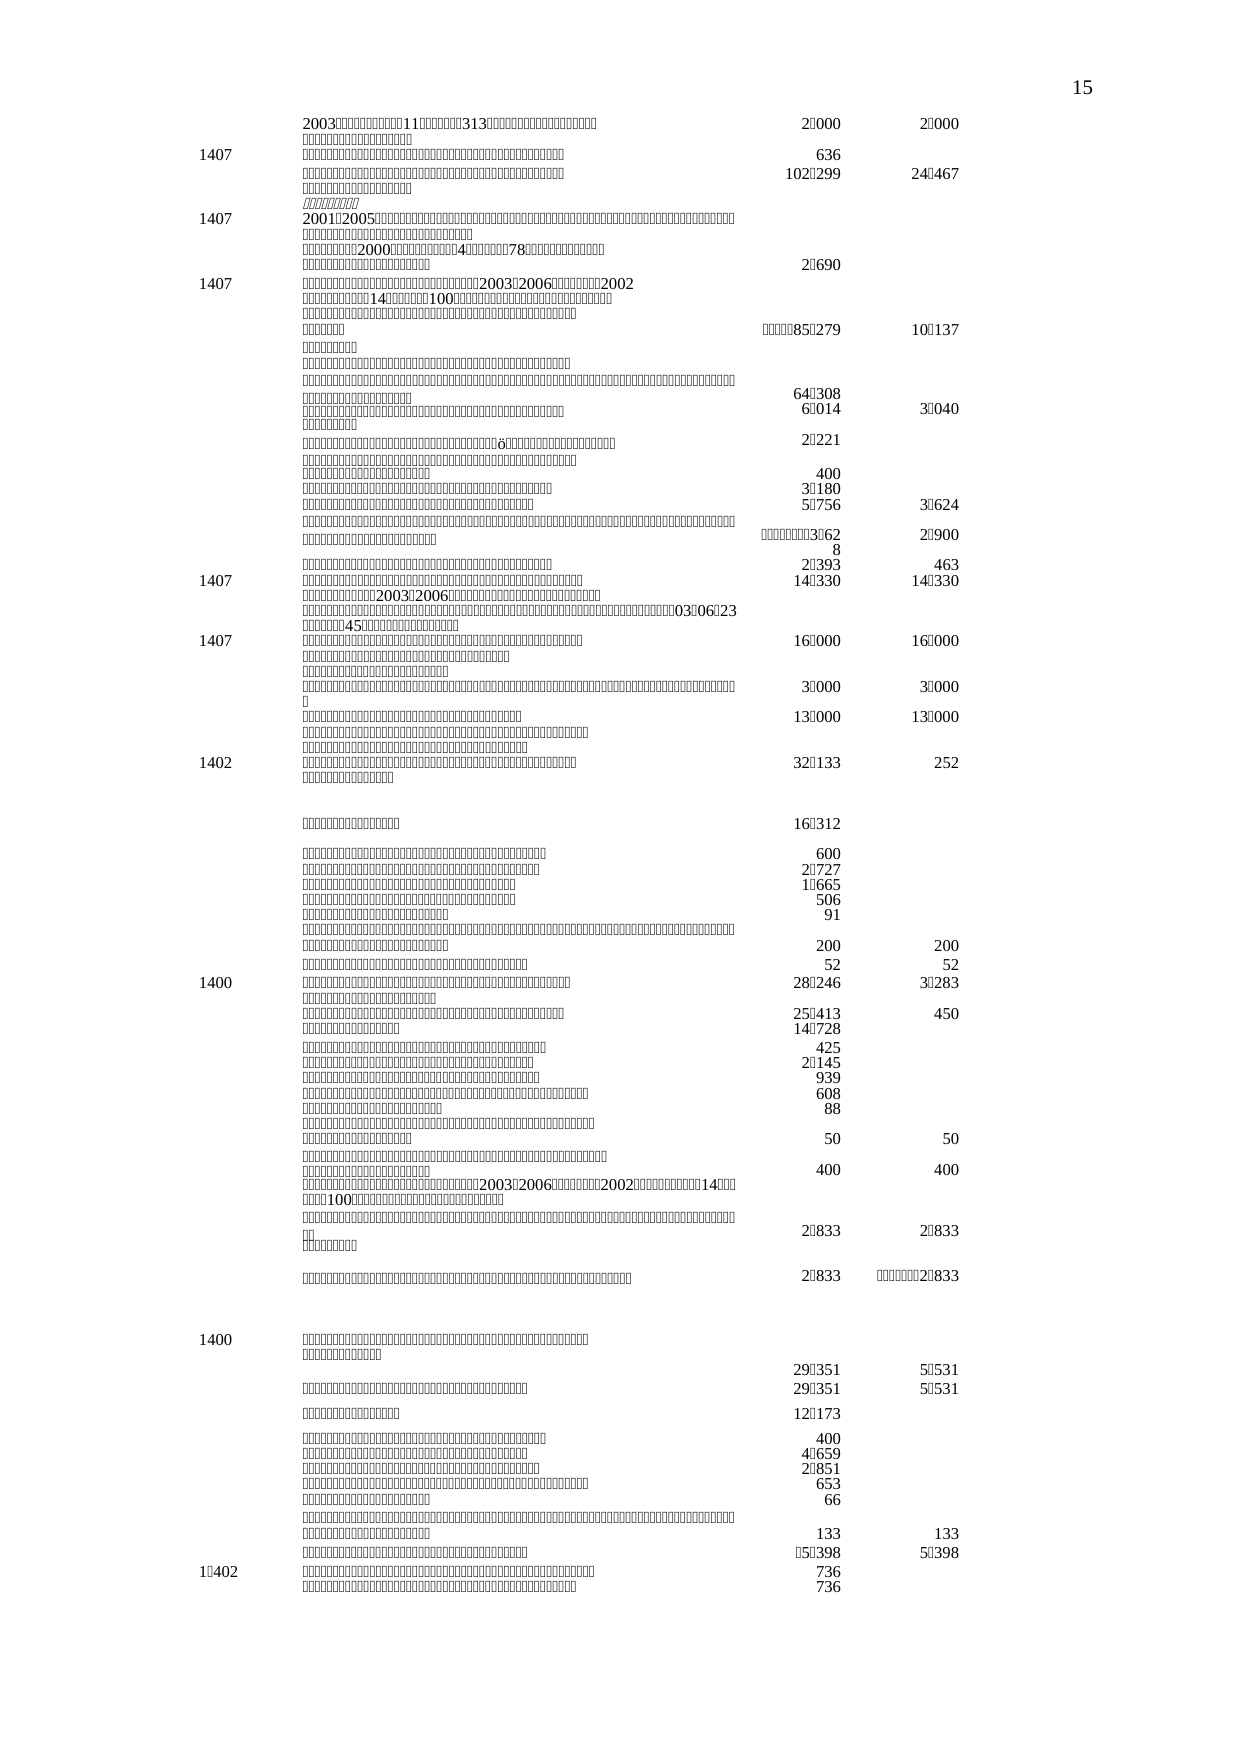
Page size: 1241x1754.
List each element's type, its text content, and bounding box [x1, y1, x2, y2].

table_cell  [291, 559, 749, 574]
table_cell [852, 453, 970, 483]
table_cell [970, 418, 1001, 433]
table_cell [852, 418, 970, 433]
table_cell [188, 403, 291, 418]
table_cell   [291, 1118, 749, 1148]
table_cell [852, 358, 970, 403]
table_cell [852, 1581, 970, 1596]
table_cell  [852, 278, 970, 342]
table_cell [970, 1565, 1001, 1581]
table_cell  [749, 118, 852, 148]
table_cell [188, 1042, 291, 1057]
table_cell [188, 1118, 291, 1148]
table_cell [970, 213, 1001, 278]
table_cell [188, 1240, 291, 1270]
table_cell [188, 453, 291, 483]
table_cell [852, 342, 970, 357]
table_cell  [749, 168, 852, 198]
table_cell ö [291, 434, 749, 453]
table_cell [188, 499, 291, 514]
table_cell [970, 1493, 1001, 1512]
table_cell [852, 894, 970, 909]
table_cell [188, 434, 291, 453]
table_cell  [852, 757, 970, 818]
table_cell  [291, 418, 749, 433]
table_cell   [291, 168, 749, 198]
table_cell [970, 1008, 1001, 1023]
table_cell  [291, 848, 749, 863]
table_cell [188, 681, 291, 711]
table_cell [852, 1042, 970, 1057]
table_cell [852, 1478, 970, 1493]
table_cell [188, 894, 291, 909]
table_cell [852, 909, 970, 924]
table_cell [970, 909, 1001, 924]
table_cell [749, 666, 852, 681]
table_cell [970, 453, 1001, 483]
table_cell     [291, 278, 749, 342]
table_cell  [749, 1042, 852, 1057]
table_cell  [749, 453, 852, 483]
table_cell  [291, 1581, 749, 1596]
table_cell  [852, 403, 970, 418]
table_cell [970, 959, 1001, 977]
table_cell  [749, 818, 852, 848]
table_cell [188, 1493, 291, 1512]
table_cell [852, 666, 970, 681]
table_cell  [291, 1546, 749, 1565]
table_cell [852, 1057, 970, 1072]
table_cell [970, 559, 1001, 574]
table_cell [188, 358, 291, 403]
table_cell   [291, 635, 749, 666]
table_cell [852, 1433, 970, 1448]
table_cell [188, 1478, 291, 1493]
table_cell  [749, 1383, 852, 1408]
table_cell [970, 118, 1001, 148]
table_cell [188, 1057, 291, 1072]
table_cell [970, 864, 1001, 879]
table_cell  [852, 514, 970, 559]
table_cell  [749, 1565, 852, 1581]
table_cell [852, 149, 970, 167]
table_cell    [291, 575, 749, 635]
table_cell [970, 757, 1001, 818]
table_cell [188, 1448, 291, 1463]
table_cell [852, 1088, 970, 1103]
table_cell [970, 1478, 1001, 1493]
table_cell [188, 118, 291, 148]
table_cell  [749, 1179, 852, 1240]
table_cell  [188, 149, 291, 167]
table_cell  [291, 681, 749, 711]
table_cell  [749, 213, 852, 278]
table_cell  [749, 1448, 852, 1463]
table_cell [970, 499, 1001, 514]
table_cell  [749, 757, 852, 818]
table_cell  [852, 1179, 970, 1240]
table_cell [188, 1088, 291, 1103]
table_cell [188, 848, 291, 863]
table_cell [970, 1023, 1001, 1042]
table_cell [188, 1073, 291, 1088]
table_cell  [749, 978, 852, 1008]
table_cell [970, 1149, 1001, 1179]
table_cell  [749, 1581, 852, 1596]
table_cell [749, 418, 852, 433]
table_cell  [291, 1073, 749, 1088]
table_cell  [188, 1334, 291, 1383]
table_cell  [852, 118, 970, 148]
table_cell  [291, 959, 749, 977]
table_cell  [291, 499, 749, 514]
table_cell  [291, 1433, 749, 1448]
table_cell [852, 434, 970, 453]
table_cell [188, 1512, 291, 1546]
table_cell [852, 483, 970, 498]
table_cell [970, 1270, 1001, 1333]
table_cell [852, 818, 970, 848]
table_cell [852, 1493, 970, 1512]
table_cell  [291, 1408, 749, 1432]
table_cell  [749, 434, 852, 453]
table_cell [188, 1023, 291, 1042]
table_cell  [291, 1478, 749, 1493]
table_cell  [749, 1546, 852, 1565]
table_cell [188, 864, 291, 879]
table_cell  [749, 681, 852, 711]
table_cell [188, 1008, 291, 1023]
table_cell  [749, 1270, 852, 1333]
table_cell  [749, 278, 852, 342]
table_cell  [188, 575, 291, 635]
table_cell [970, 1334, 1001, 1383]
table_cell [970, 1042, 1001, 1057]
table_cell [749, 342, 852, 357]
table_cell [852, 1023, 970, 1042]
table_cell [970, 434, 1001, 453]
table_cell  [852, 499, 970, 514]
table_cell [188, 198, 291, 213]
table_cell  [291, 1383, 749, 1408]
table_cell  [291, 1240, 749, 1270]
table_cell [188, 818, 291, 848]
table_cell [970, 879, 1001, 894]
table_cell  [749, 1088, 852, 1103]
table_cell  [852, 1512, 970, 1546]
table_cell [188, 711, 291, 757]
table_cell  [852, 1383, 970, 1408]
table_cell  [852, 1270, 970, 1333]
table_cell  [188, 278, 291, 342]
table_cell [970, 1103, 1001, 1118]
table_cell  [291, 1463, 749, 1478]
table_cell  [749, 559, 852, 574]
table_cell  [291, 403, 749, 418]
table_cell  [291, 1565, 749, 1581]
table_cell [852, 848, 970, 863]
table_cell  [291, 514, 749, 559]
table_cell  [291, 342, 749, 357]
table_cell [970, 978, 1001, 1008]
table_cell  [291, 1057, 749, 1072]
table_cell [188, 1149, 291, 1179]
table_cell [852, 1565, 970, 1581]
table_cell  [749, 149, 852, 167]
table_cell  [852, 559, 970, 574]
table_cell  [291, 909, 749, 924]
table_cell [970, 1408, 1001, 1432]
table_cell    [291, 711, 749, 757]
table_cell  [291, 1103, 749, 1118]
table_cell [852, 1448, 970, 1463]
table_cell  [749, 1433, 852, 1448]
table_cell [749, 198, 852, 213]
table_cell  [852, 635, 970, 666]
table_cell [970, 278, 1001, 342]
table_cell  [749, 483, 852, 498]
table_cell  [852, 1008, 970, 1023]
table_cell [188, 909, 291, 924]
table_cell  [188, 757, 291, 818]
table_cell  [749, 864, 852, 879]
table_cell  [749, 1408, 852, 1432]
table_cell  [852, 575, 970, 635]
table_cell [852, 1073, 970, 1088]
table_cell  [749, 514, 852, 559]
table_cell [188, 1581, 291, 1596]
table_cell [970, 198, 1001, 213]
table_cell   [291, 1334, 749, 1383]
table_cell  [749, 1493, 852, 1512]
table_cell [852, 879, 970, 894]
table_cell [852, 198, 970, 213]
table_cell [852, 213, 970, 278]
table_cell [970, 894, 1001, 909]
table_cell  [291, 1270, 749, 1333]
table_cell  [749, 1334, 852, 1383]
table_cell  [188, 978, 291, 1008]
table_cell [970, 681, 1001, 711]
table_cell [970, 358, 1001, 403]
table_cell  [852, 711, 970, 757]
table_cell [188, 1433, 291, 1448]
table_cell  [749, 1512, 852, 1546]
table_cell [970, 1546, 1001, 1565]
table_cell [852, 1463, 970, 1478]
table_cell [970, 342, 1001, 357]
table_cell  [749, 358, 852, 403]
table_cell  [852, 978, 970, 1008]
table_cell  [291, 894, 749, 909]
table_cell [188, 1270, 291, 1333]
table_cell [970, 1073, 1001, 1088]
table_cell [188, 1463, 291, 1478]
table_cell  [852, 1118, 970, 1148]
table_cell  [749, 1118, 852, 1148]
table_cell  [852, 959, 970, 977]
table_cell  [291, 1023, 749, 1042]
table_cell  [852, 1149, 970, 1179]
table_cell [970, 666, 1001, 681]
table_cell [970, 1383, 1001, 1408]
table_cell  [749, 499, 852, 514]
table_cell  [749, 894, 852, 909]
table_cell [970, 924, 1001, 958]
table_cell [970, 1448, 1001, 1463]
table_cell [970, 1088, 1001, 1103]
table_cell [852, 1240, 970, 1270]
table_cell  [852, 168, 970, 198]
table_cell  [291, 1008, 749, 1023]
table_cell  [291, 924, 749, 958]
table_cell   [291, 453, 749, 483]
table_cell [970, 848, 1001, 863]
table_cell [852, 864, 970, 879]
table_cell  [749, 959, 852, 977]
table_cell  [852, 1334, 970, 1383]
table_cell    [291, 213, 749, 278]
table_cell   [291, 757, 749, 818]
table_cell [970, 575, 1001, 635]
table_cell  [749, 1103, 852, 1118]
table_cell [188, 1179, 291, 1240]
table_cell [852, 1408, 970, 1432]
table_cell [188, 666, 291, 681]
table_cell  [291, 864, 749, 879]
table_cell [188, 1546, 291, 1565]
table_cell [970, 1118, 1001, 1148]
table_cell [852, 1103, 970, 1118]
table_cell   [291, 118, 749, 148]
table_cell  [852, 681, 970, 711]
table_cell [188, 418, 291, 433]
table_cell  [291, 1448, 749, 1463]
table_cell [970, 483, 1001, 498]
table_cell [970, 403, 1001, 418]
table_cell  [749, 711, 852, 757]
table_cell  [188, 635, 291, 666]
table_cell  [749, 1023, 852, 1042]
table_cell  [749, 1073, 852, 1088]
table_cell [970, 149, 1001, 167]
table_cell  [749, 1008, 852, 1023]
table_cell   [291, 1179, 749, 1240]
table_cell [970, 514, 1001, 559]
table_cell [188, 924, 291, 958]
table_cell   [291, 1149, 749, 1179]
table_cell [188, 1103, 291, 1118]
table_cell  [749, 909, 852, 924]
table_cell [970, 1057, 1001, 1072]
table_cell [970, 818, 1001, 848]
table_cell  [749, 575, 852, 635]
table_cell [970, 711, 1001, 757]
table_cell [970, 1512, 1001, 1546]
table_cell  [291, 818, 749, 848]
table_cell [188, 559, 291, 574]
table_cell   [291, 358, 749, 403]
table_cell [970, 168, 1001, 198]
table_cell [970, 1463, 1001, 1478]
table_cell [188, 959, 291, 977]
table_cell  [291, 483, 749, 498]
table_cell  [291, 1512, 749, 1546]
table_cell  [749, 635, 852, 666]
table_cell  [291, 666, 749, 681]
table_cell [970, 1581, 1001, 1596]
table_cell  [291, 198, 749, 213]
table_cell  [749, 1463, 852, 1478]
table_cell  [291, 149, 749, 167]
table_cell  [749, 1478, 852, 1493]
table_cell [970, 1240, 1001, 1270]
table_cell  [852, 924, 970, 958]
table_cell  [188, 1565, 291, 1581]
table_cell [970, 635, 1001, 666]
table_cell [970, 1179, 1001, 1240]
table_cell [188, 1408, 291, 1432]
table_cell  [749, 1149, 852, 1179]
table_cell [188, 168, 291, 198]
table_cell  [291, 1493, 749, 1512]
table_cell  [749, 924, 852, 958]
table_cell  [291, 1088, 749, 1103]
table_cell   [291, 978, 749, 1008]
table_cell  [749, 848, 852, 863]
table_cell  [749, 879, 852, 894]
table_cell  [852, 1546, 970, 1565]
table_cell [188, 342, 291, 357]
table_cell [188, 483, 291, 498]
table_cell [188, 514, 291, 559]
table_cell  [291, 1042, 749, 1057]
table_cell [188, 879, 291, 894]
table_cell  [749, 1057, 852, 1072]
table_cell [970, 1433, 1001, 1448]
table_cell  [291, 879, 749, 894]
table_cell [749, 1240, 852, 1270]
table_cell  [749, 403, 852, 418]
table_cell [188, 1383, 291, 1408]
table_cell  [188, 213, 291, 278]
